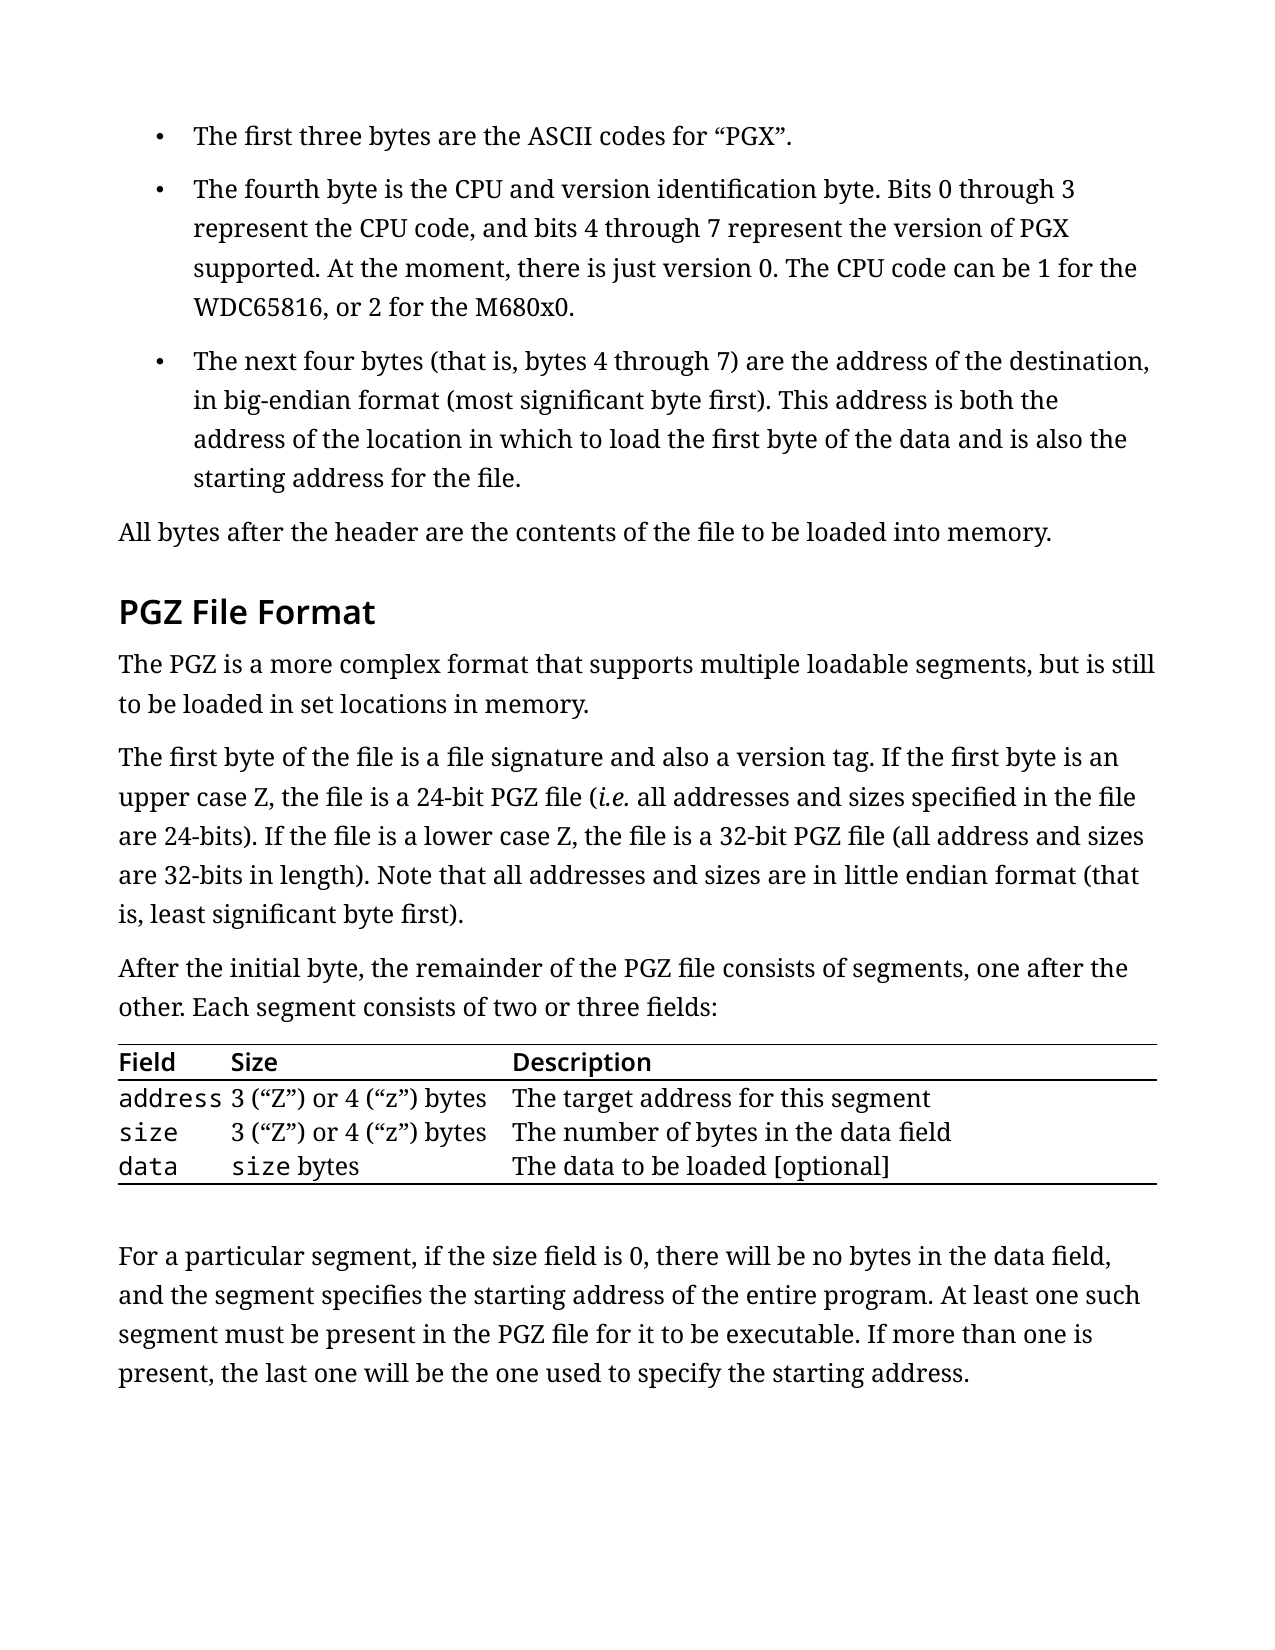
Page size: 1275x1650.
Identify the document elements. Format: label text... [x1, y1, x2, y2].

list The first three bytes are the ASCII codes for “PGX”. [156, 118, 1157, 152]
table_cell The target address for this segment [512, 1081, 1157, 1115]
text For a particular segment, if the size field is 0, there will be no bytes in the data field, and the segment specifies the starting address of the entire program. At least one such segment must be present in the PGZ file for it to be executable. If more than one is present, the last one will be the one used to specify the starting address. [118, 1238, 1157, 1390]
text The first byte of the file is a file signature and also a version tag. If the first byte is an upper case Z, the file is a 24-bit PGZ file (i.e. all addresses and sizes specified in the file are 24-bits). If the file is a lower case Z, the file is a 32-bit PGZ file (all address and sizes are 32-bits in length). Note that all addresses and sizes are in little endian format (that is, least significant byte first). [118, 740, 1157, 931]
table_cell size [118, 1115, 231, 1149]
text After the initial byte, the remainder of the PGZ file consists of segments, one after the other. Each segment consists of two or three fields: [118, 951, 1157, 1024]
table_cell data [118, 1149, 231, 1183]
table_cell address [118, 1081, 231, 1115]
text The PGZ is a more complex format that supports multiple loadable segments, but is still to be loaded in set locations in memory. [118, 647, 1157, 720]
table_cell The number of bytes in the data field [512, 1115, 1157, 1149]
table_cell size bytes [231, 1149, 512, 1183]
subtitle PGZ File Format [118, 589, 1157, 635]
table_header Field [118, 1045, 231, 1079]
table_cell 3 (“Z”) or 4 (“z”) bytes [231, 1115, 512, 1149]
table_cell The data to be loaded [optional] [512, 1149, 1157, 1183]
list The next four bytes (that is, bytes 4 through 7) are the address of the destination, in big-endian format (most significant byte first). This address is both the address of the location in which to load the first byte of the data and is also the starting address for the file. [156, 343, 1157, 495]
text All bytes after the header are the contents of the file to be loaded into memory. [118, 514, 1157, 548]
table_cell 3 (“Z”) or 4 (“z”) bytes [231, 1081, 512, 1115]
list The fourth byte is the CPU and version identification byte. Bits 0 through 3 represent the CPU code, and bits 4 through 7 represent the version of PGX supported. At the moment, there is just version 0. The CPU code can be 1 for the WDC65816, or 2 for the M680x0. [156, 172, 1157, 323]
table_header Size [231, 1045, 512, 1079]
table_header Description [512, 1045, 1157, 1079]
